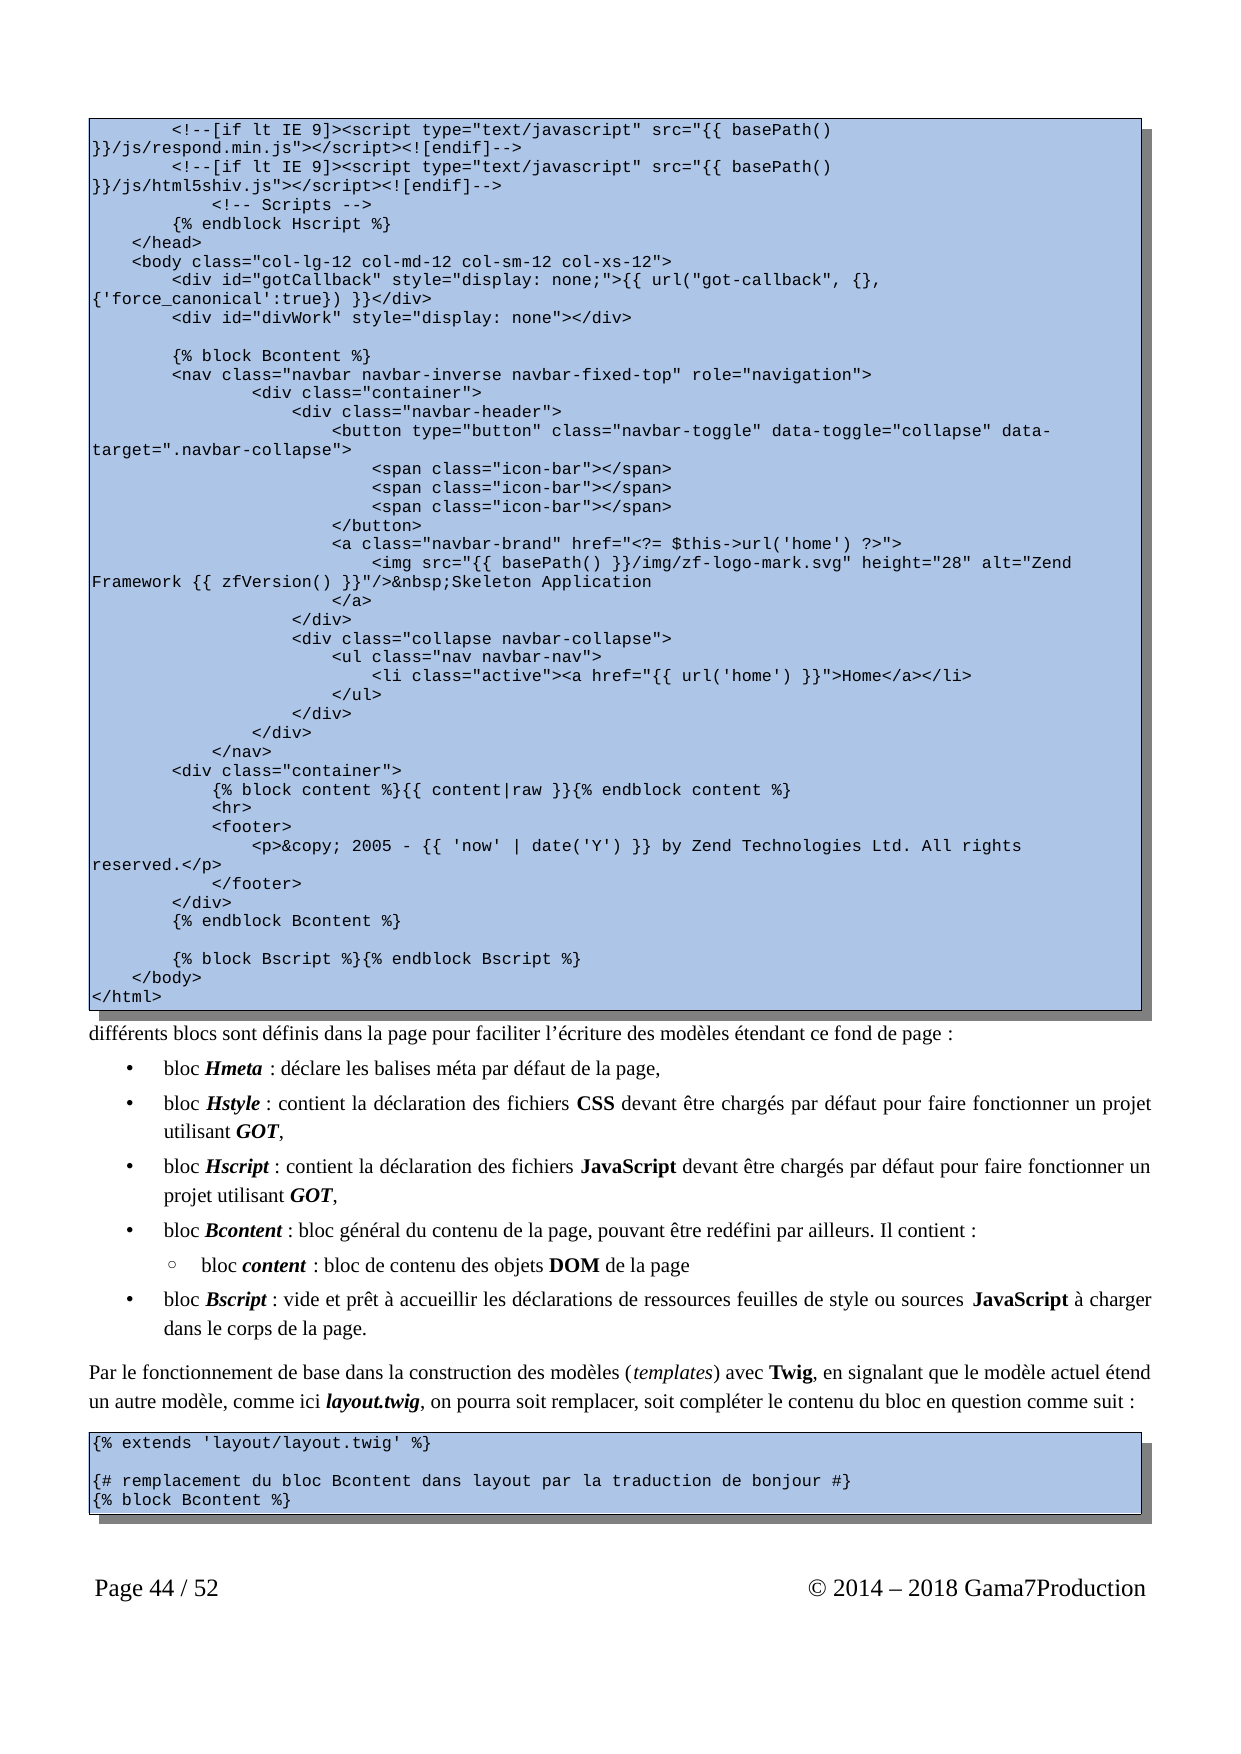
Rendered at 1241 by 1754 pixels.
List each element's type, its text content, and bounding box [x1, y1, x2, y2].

text </div> [90, 608, 1141, 627]
text {% block Bcontent %} [90, 344, 1141, 363]
text <!--[if lt IE 9]><script type="text/javascript" src="{{ basePath() }}/js/respond.min.js"></script><![endif]--> [90, 119, 1141, 156]
text <ul class="nav navbar-nav"> [90, 646, 1141, 665]
text <span class="icon-bar"></span> [90, 457, 1141, 476]
text <nav class="navbar navbar-inverse navbar-fixed-top" role="navigation"> [90, 363, 1141, 382]
text <div class="container"> [90, 759, 1141, 778]
text <body class="col-lg-12 col-md-12 col-sm-12 col-xs-12"> [90, 250, 1141, 269]
list bloc Hscript : contient la déclaration des fichiers JavaScript devant être chargés par défaut pour faire fonctionner un projet utilisant GOT, [126, 1154, 1152, 1207]
text <a class="navbar-brand" href="<?= $this->url('home') ?>"> [90, 533, 1141, 552]
text </footer> [90, 872, 1141, 891]
text <span class="icon-bar"></span> [90, 495, 1141, 514]
text </div> [90, 703, 1141, 721]
list bloc Bscript : vide et prêt à accueillir les déclarations de ressources feuilles de style ou sources JavaScript à charger dans le corps de la page. [126, 1287, 1152, 1340]
text <p>&copy; 2005 - {{ 'now' | date('Y') }} by Zend Technologies Ltd. All rights reserved.</p> [90, 834, 1141, 872]
text {% block Bcontent %} [90, 1488, 1141, 1513]
text </div> [90, 721, 1141, 740]
text {% extends 'layout/layout.twig' %} [90, 1433, 1141, 1451]
text <div class="navbar-header"> [90, 401, 1141, 420]
list bloc Hstyle : contient la déclaration des fichiers CSS devant être chargés par défaut pour faire fonctionner un projet utilisant GOT, [126, 1091, 1152, 1143]
text <div id="gotCallback" style="display: none;">{{ url("got-callback", {}, {'force_canonical':true}) }}</div> [90, 269, 1141, 307]
text </html> [90, 985, 1141, 1010]
text {% block content %}{{ content|raw }}{% endblock content %} [90, 778, 1141, 797]
list bloc content : bloc de contenu des objets DOM de la page [163, 1253, 1152, 1277]
text <div class="collapse navbar-collapse"> [90, 627, 1141, 646]
text <span class="icon-bar"></span> [90, 476, 1141, 495]
text {% block Bscript %}{% endblock Bscript %} [90, 948, 1141, 967]
text </nav> [90, 740, 1141, 759]
text <footer> [90, 816, 1141, 834]
text </head> [90, 231, 1141, 250]
text </ul> [90, 684, 1141, 703]
text différents blocs sont définis dans la page pour faciliter l’écriture des modèles étendant ce fond de page : [88, 1021, 1152, 1045]
text <div class="container"> [90, 382, 1141, 401]
text <div id="divWork" style="display: none"></div> [90, 307, 1141, 326]
text <button type="button" class="navbar-toggle" data-toggle="collapse" data-target=".navbar-collapse"> [90, 420, 1141, 457]
text {# remplacement du bloc Bcontent dans layout par la traduction de bonjour #} [90, 1470, 1141, 1488]
text {% endblock Hscript %} [90, 212, 1141, 231]
text Par le fonctionnement de base dans la construction des modèles (templates) avec Twig, en signalant que le modèle actuel étend un autre modèle, comme ici layout.twig, on pourra soit remplacer, soit compléter le contenu du bloc en question comme suit : [88, 1360, 1152, 1413]
text </body> [90, 967, 1141, 985]
text </a> [90, 589, 1141, 608]
text <li class="active"><a href="{{ url('home') }}">Home</a></li> [90, 665, 1141, 684]
list bloc Hmeta : déclare les balises méta par défaut de la page, [126, 1056, 1152, 1080]
text <img src="{{ basePath() }}/img/zf-logo-mark.svg" height="28" alt="Zend Framework {{ zfVersion() }}"/>&nbsp;Skeleton Application [90, 552, 1141, 589]
text {% endblock Bcontent %} [90, 910, 1141, 929]
text <!--[if lt IE 9]><script type="text/javascript" src="{{ basePath() }}/js/html5shiv.js"></script><![endif]--> [90, 156, 1141, 193]
list bloc Bcontent : bloc général du contenu de la page, pouvant être redéfini par ailleurs. Il contient : [126, 1218, 1152, 1242]
text </div> [90, 891, 1141, 910]
text <hr> [90, 797, 1141, 816]
text </button> [90, 514, 1141, 533]
text <!-- Scripts --> [90, 193, 1141, 212]
